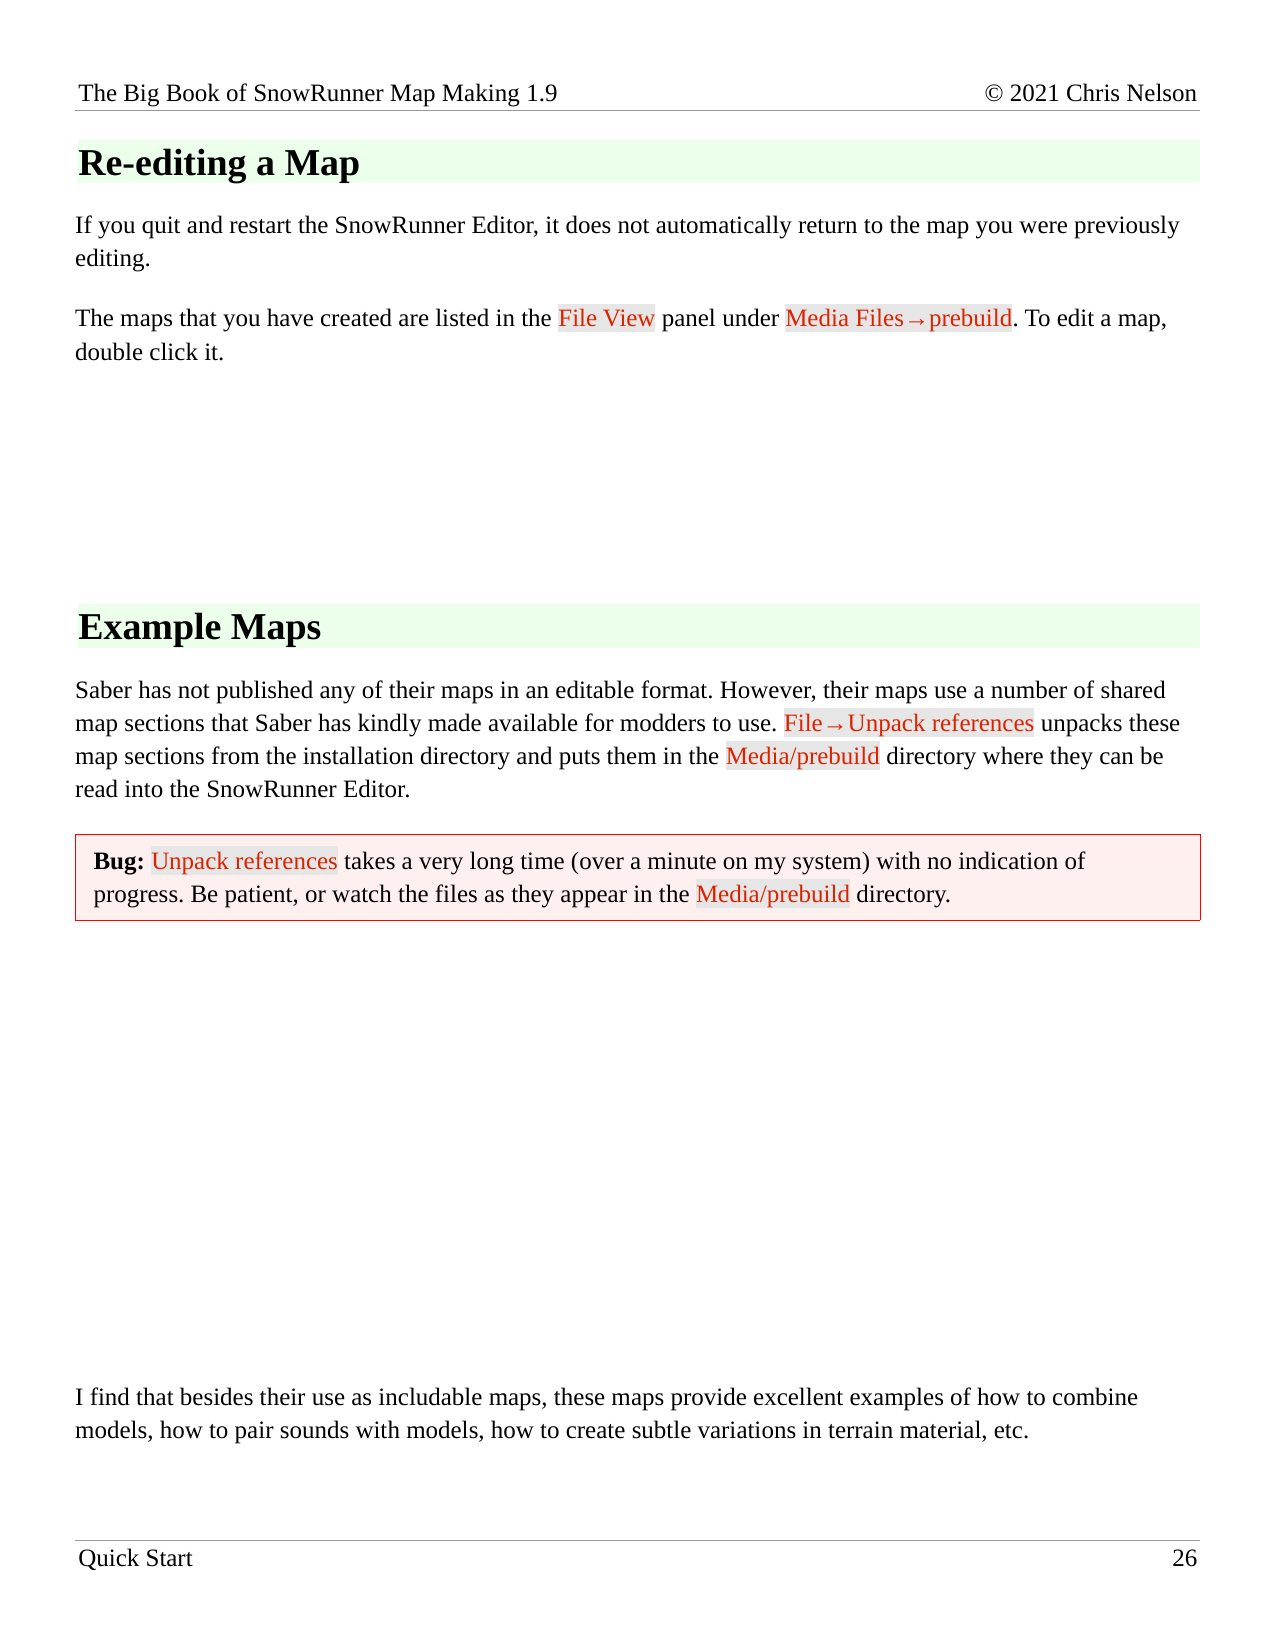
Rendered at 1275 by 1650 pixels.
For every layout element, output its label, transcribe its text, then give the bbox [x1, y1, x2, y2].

text Saber has not published any of their maps in an editable format. However, their maps use a number of shared map sections that Saber has kindly made available for modders to use. File→Unpack references unpacks these map sections from the installation directory and puts them in the Media/prebuild directory where they can be read into the SnowRunner Editor. [75, 675, 1200, 803]
subtitle Re-editing a Map [78, 140, 1200, 183]
text The maps that you have created are listed in the File View panel under Media Files→prebuild. To edit a map, double click it. [75, 303, 1200, 365]
text If you quit and restart the SnowRunner Editor, it does not automatically return to the map you were previously editing. [75, 211, 1200, 272]
list Unpack references takes a very long time (over a minute on my system) with no indication of progress. Be patient, or watch the files as they appear in the Media/prebuild directory. [76, 835, 1200, 920]
text I find that besides their use as includable maps, these maps provide excellent examples of how to combine models, how to pair sounds with models, how to create subtle variations in terrain material, etc. [75, 1382, 1200, 1444]
subtitle Example Maps [78, 604, 1200, 648]
